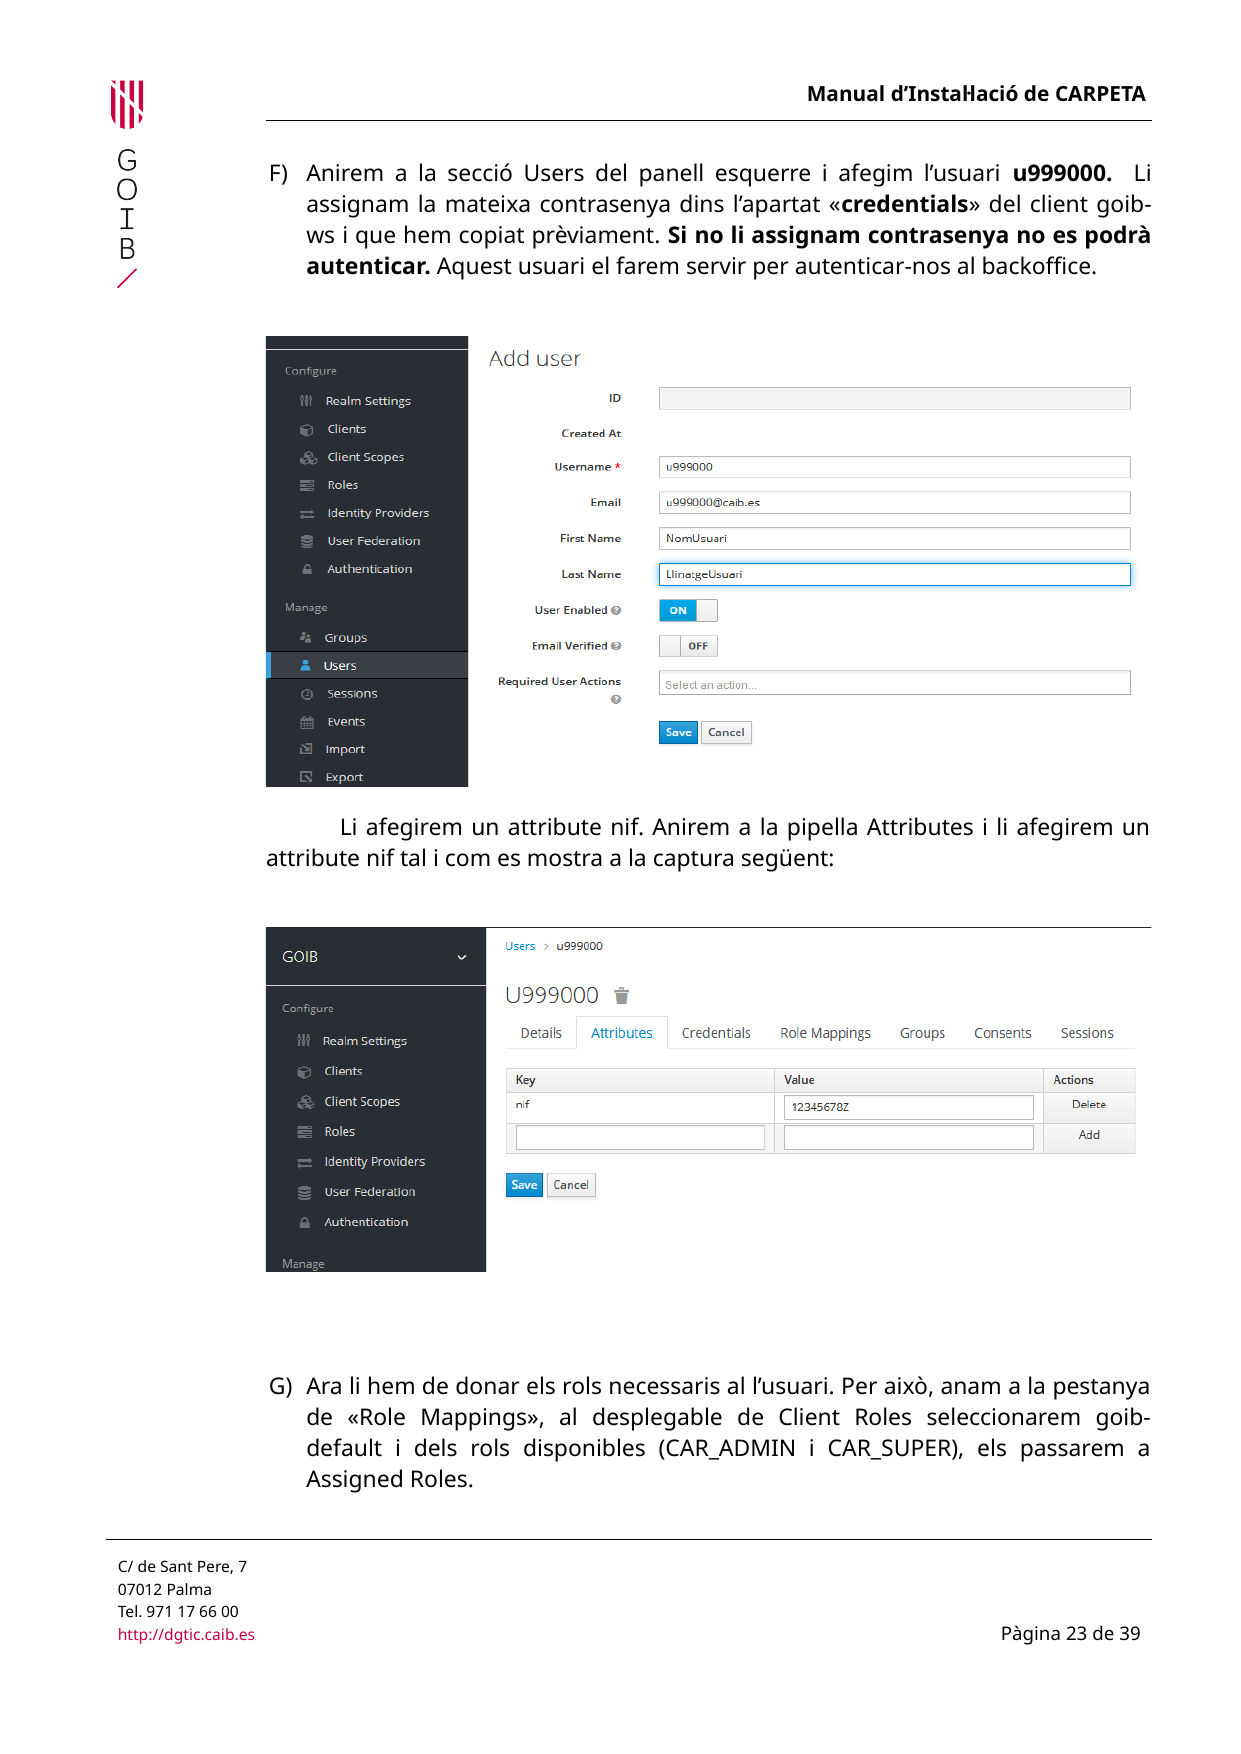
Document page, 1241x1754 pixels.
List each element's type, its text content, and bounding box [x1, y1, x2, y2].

picture [265, 927, 1152, 1272]
list Anirem a la secció Users del panell esquerre i afegim l’usuari u999000. Li assignam la mateixa contrasenya dins l’apartat «credentials» del client goib-ws i que hem copiat prèviament. Si no li assignam contrasenya no es podrà autenticar. Aquest usuari el farem servir per autenticar-nos al backoffice. [269, 156, 1152, 281]
picture [82, 57, 172, 319]
list Ara li hem de donar els rols necessaris al l’usuari. Per això, anam a la pestanya de «Role Mappings», al desplegable de Client Roles seleccionarem goib-default i dels rols disponibles (CAR_ADMIN i CAR_SUPER), els passarem a Assigned Roles. [269, 1369, 1152, 1494]
picture [265, 336, 1143, 787]
list Li afegirem un attribute nif. Anirem a la pipella Attributes i li afegirem un attribute nif tal i com es mostra a la captura següent: [266, 810, 1152, 873]
